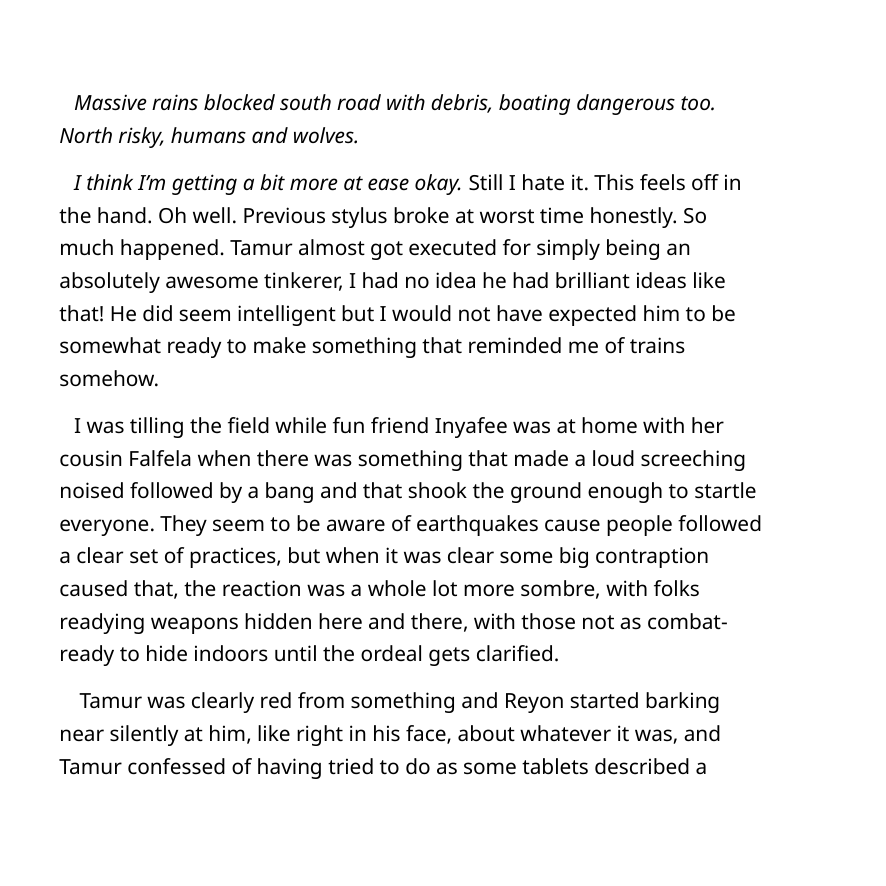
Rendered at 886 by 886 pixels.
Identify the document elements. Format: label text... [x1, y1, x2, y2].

text I was tilling the field while fun friend Inyafee was at home with her cousin Falfela when there was something that made a loud screeching noised followed by a bang and that shook the ground enough to startle everyone. They seem to be aware of earthquakes cause people followed a clear set of practices, but when it was clear some big contraption caused that, the reaction was a whole lot more sombre, with folks readying weapons hidden here and there, with those not as combat-ready to hide indoors until the ordeal gets clarified. [59, 411, 768, 668]
text I think I’m getting a bit more at ease okay. Still I hate it. This feels off in the hand. Oh well. Previous stylus broke at worst time honestly. So much happened. Tamur almost got executed for simply being an absolutely awesome tinkerer, I had no idea he had brilliant ideas like that! He did seem intelligent but I would not have expected him to be somewhat ready to make something that reminded me of trains somehow. [59, 168, 768, 392]
text Massive rains blocked south road with debris, boating dangerous too. North risky, humans and wolves. [59, 88, 768, 149]
text Tamur was clearly red from something and Reyon started barking near silently at him, like right in his face, about whatever it was, and Tamur confessed of having tried to do as some tablets described a [59, 687, 768, 780]
